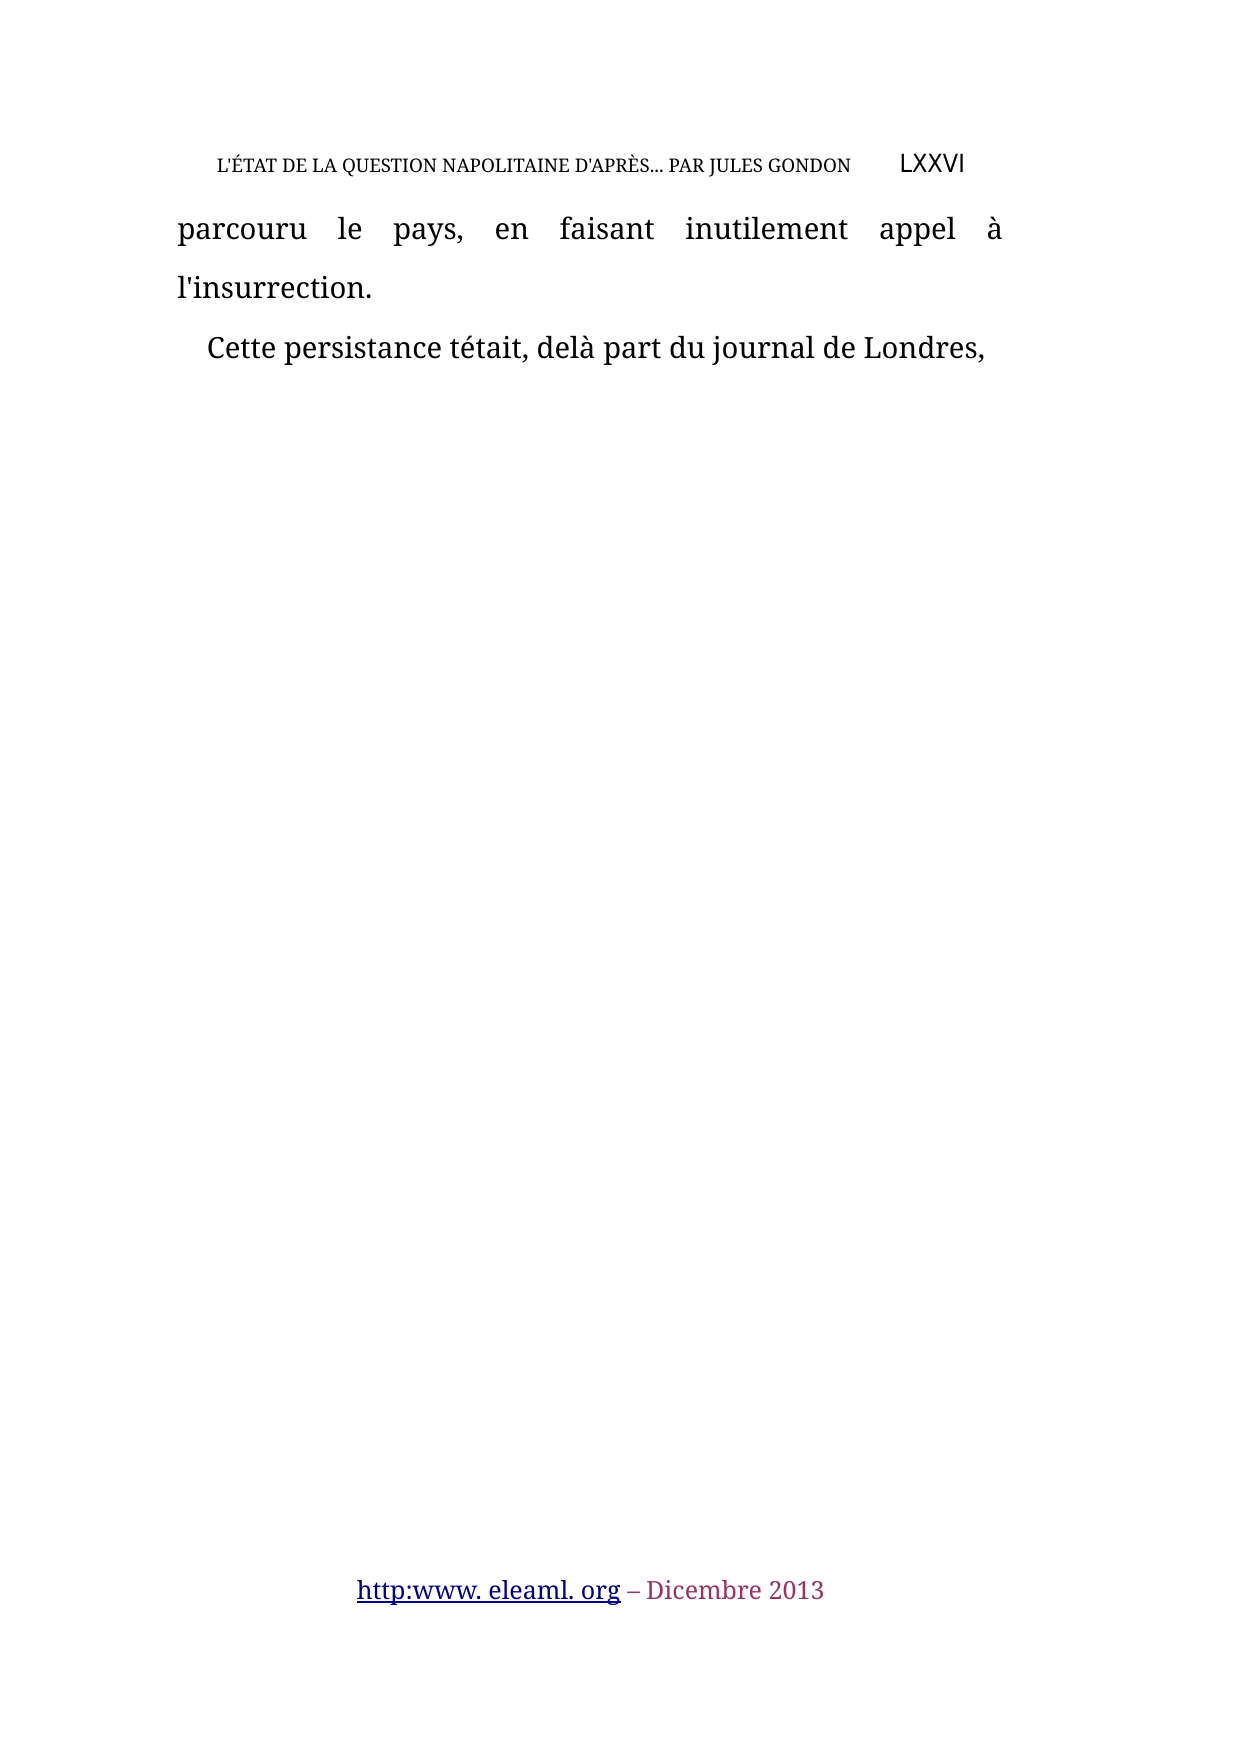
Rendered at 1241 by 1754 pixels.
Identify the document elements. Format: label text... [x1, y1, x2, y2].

text Cette persistance tétait, delà part du journal de Londres, [177, 327, 1004, 367]
text parcouru le pays, en faisant inutilement appel à l'insurrection. [177, 208, 1004, 307]
